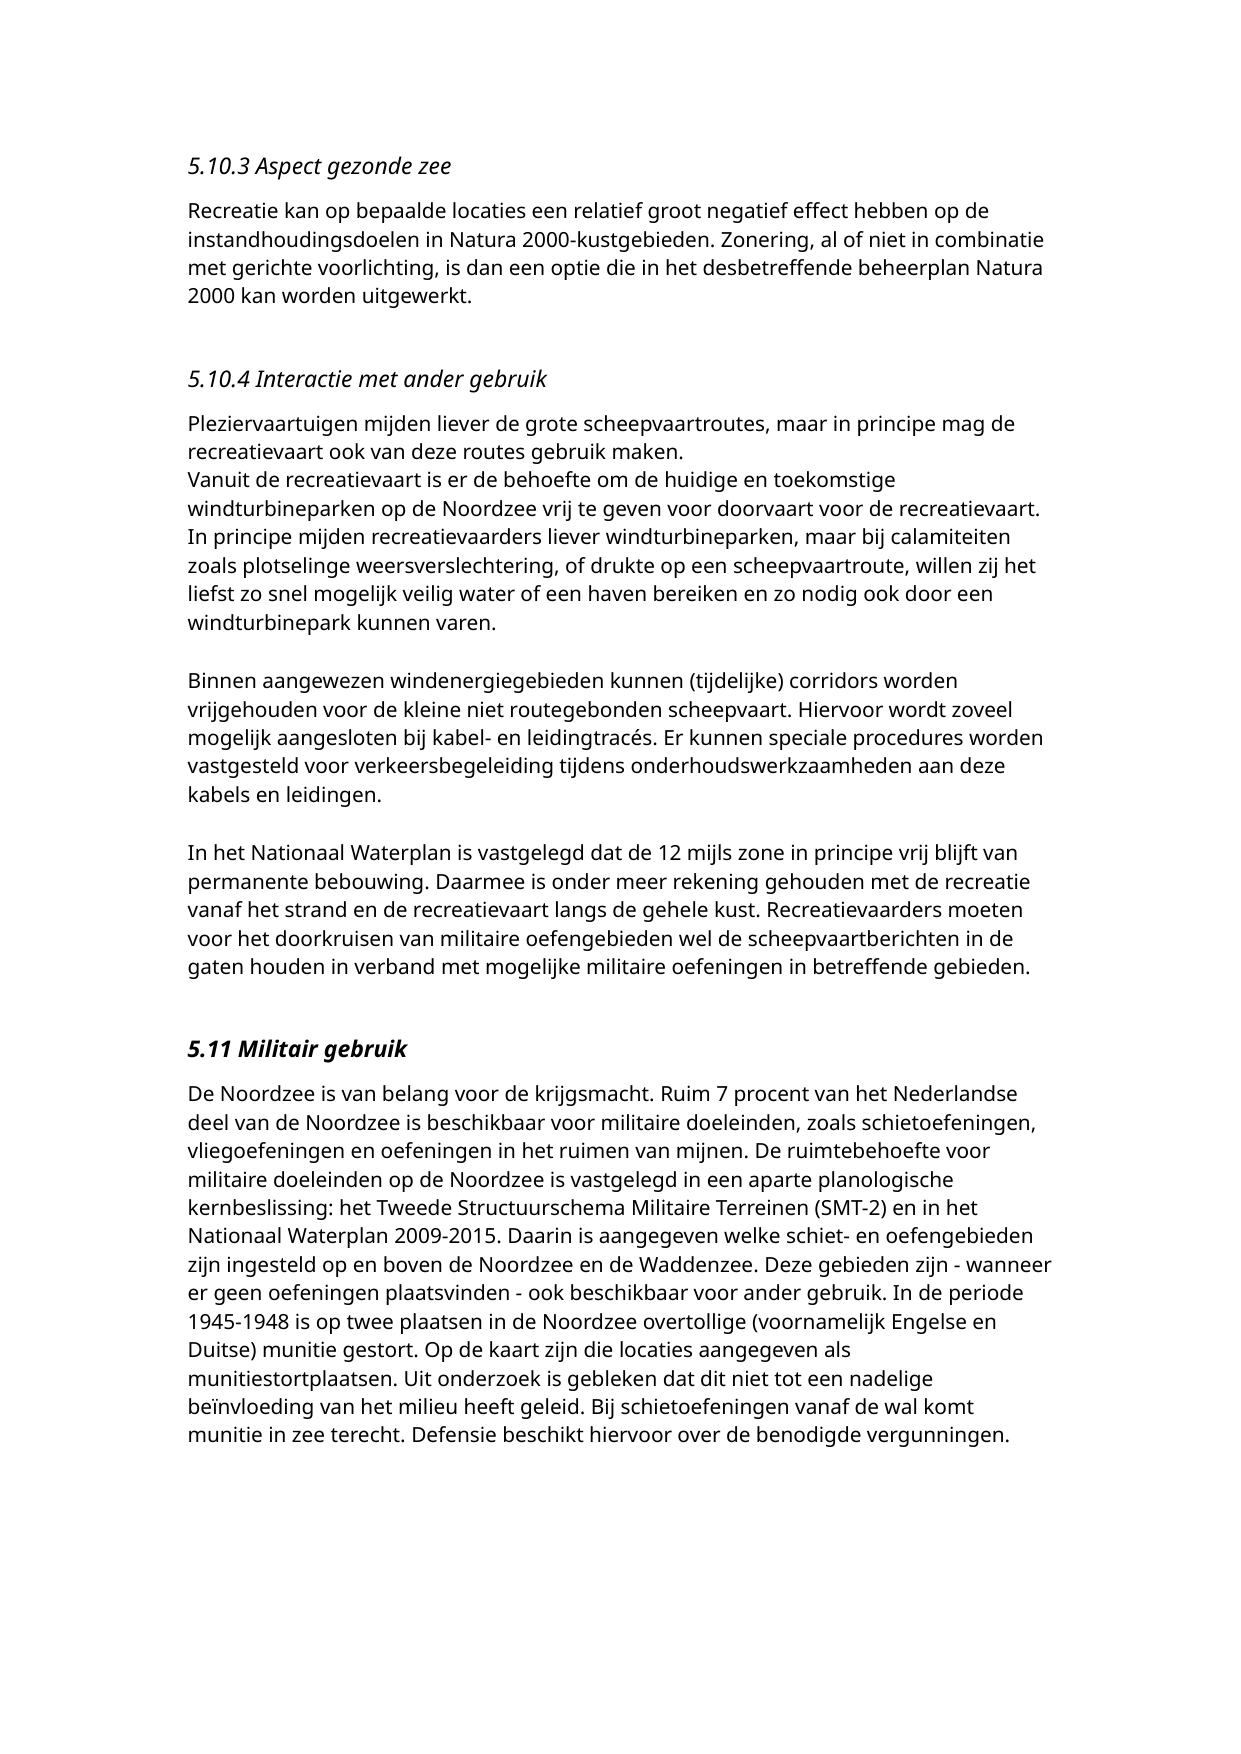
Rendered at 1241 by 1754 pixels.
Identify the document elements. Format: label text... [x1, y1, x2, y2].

subtitle 5.11 Militair gebruik [187, 1033, 1053, 1064]
subtitle 5.10.4 Interactie met ander gebruik [187, 362, 1053, 394]
text Pleziervaartuigen mijden liever de grote scheepvaartroutes, maar in principe mag de recreatievaart ook van deze routes gebruik maken. [187, 409, 1053, 466]
subtitle 5.10.3 Aspect gezonde zee [187, 150, 1053, 181]
text Binnen aangewezen windenergiegebieden kunnen (tijdelijke) corridors worden vrijgehouden voor de kleine niet routegebonden scheepvaart. Hiervoor wordt zoveel mogelijk aangesloten bij kabel- en leidingtracés. Er kunnen speciale procedures worden vastgesteld voor verkeersbegeleiding tijdens onderhoudswerkzaamheden aan deze kabels en leidingen. [187, 666, 1053, 808]
text Recreatie kan op bepaalde locaties een relatief groot negatief effect hebben op de instandhoudingsdoelen in Natura 2000-kustgebieden. Zonering, al of niet in combinatie met gerichte voorlichting, is dan een optie die in het desbetreffende beheerplan Natura 2000 kan worden uitgewerkt. [187, 196, 1053, 310]
text In het Nationaal Waterplan is vastgelegd dat de 12 mijls zone in principe vrij blijft van permanente bebouwing. Daarmee is onder meer rekening gehouden met de recreatie vanaf het strand en de recreatievaart langs de gehele kust. Recreatievaarders moeten voor het doorkruisen van militaire oefengebieden wel de scheepvaartberichten in de gaten houden in verband met mogelijke militaire oefeningen in betreffende gebieden. [187, 838, 1053, 981]
text De Noordzee is van belang voor de krijgsmacht. Ruim 7 procent van het Nederlandse deel van de Noordzee is beschikbaar voor militaire doeleinden, zoals schietoefeningen, vliegoefeningen en oefeningen in het ruimen van mijnen. De ruimtebehoefte voor militaire doeleinden op de Noordzee is vastgelegd in een aparte planologische kernbeslissing: het Tweede Structuurschema Militaire Terreinen (SMT-2) en in het Nationaal Waterplan 2009-2015. Daarin is aangegeven welke schiet- en oefengebieden zijn ingesteld op en boven de Noordzee en de Waddenzee. Deze gebieden zijn - wanneer er geen oefeningen plaatsvinden - ook beschikbaar voor ander gebruik. In de periode 1945-1948 is op twee plaatsen in de Noordzee overtollige (voornamelijk Engelse en Duitse) munitie gestort. Op de kaart zijn die locaties aangegeven als munitiestortplaatsen. Uit onderzoek is gebleken dat dit niet tot een nadelige beïnvloeding van het milieu heeft geleid. Bij schietoefeningen vanaf de wal komt munitie in zee terecht. Defensie beschikt hiervoor over de benodigde vergunningen. [187, 1079, 1053, 1449]
text Vanuit de recreatievaart is er de behoefte om de huidige en toekomstige windturbineparken op de Noordzee vrij te geven voor doorvaart voor de recreatievaart. In principe mijden recreatievaarders liever windturbineparken, maar bij calamiteiten zoals plotselinge weersverslechtering, of drukte op een scheepvaartroute, willen zij het liefst zo snel mogelijk veilig water of een haven bereiken en zo nodig ook door een windturbinepark kunnen varen. [187, 466, 1053, 636]
